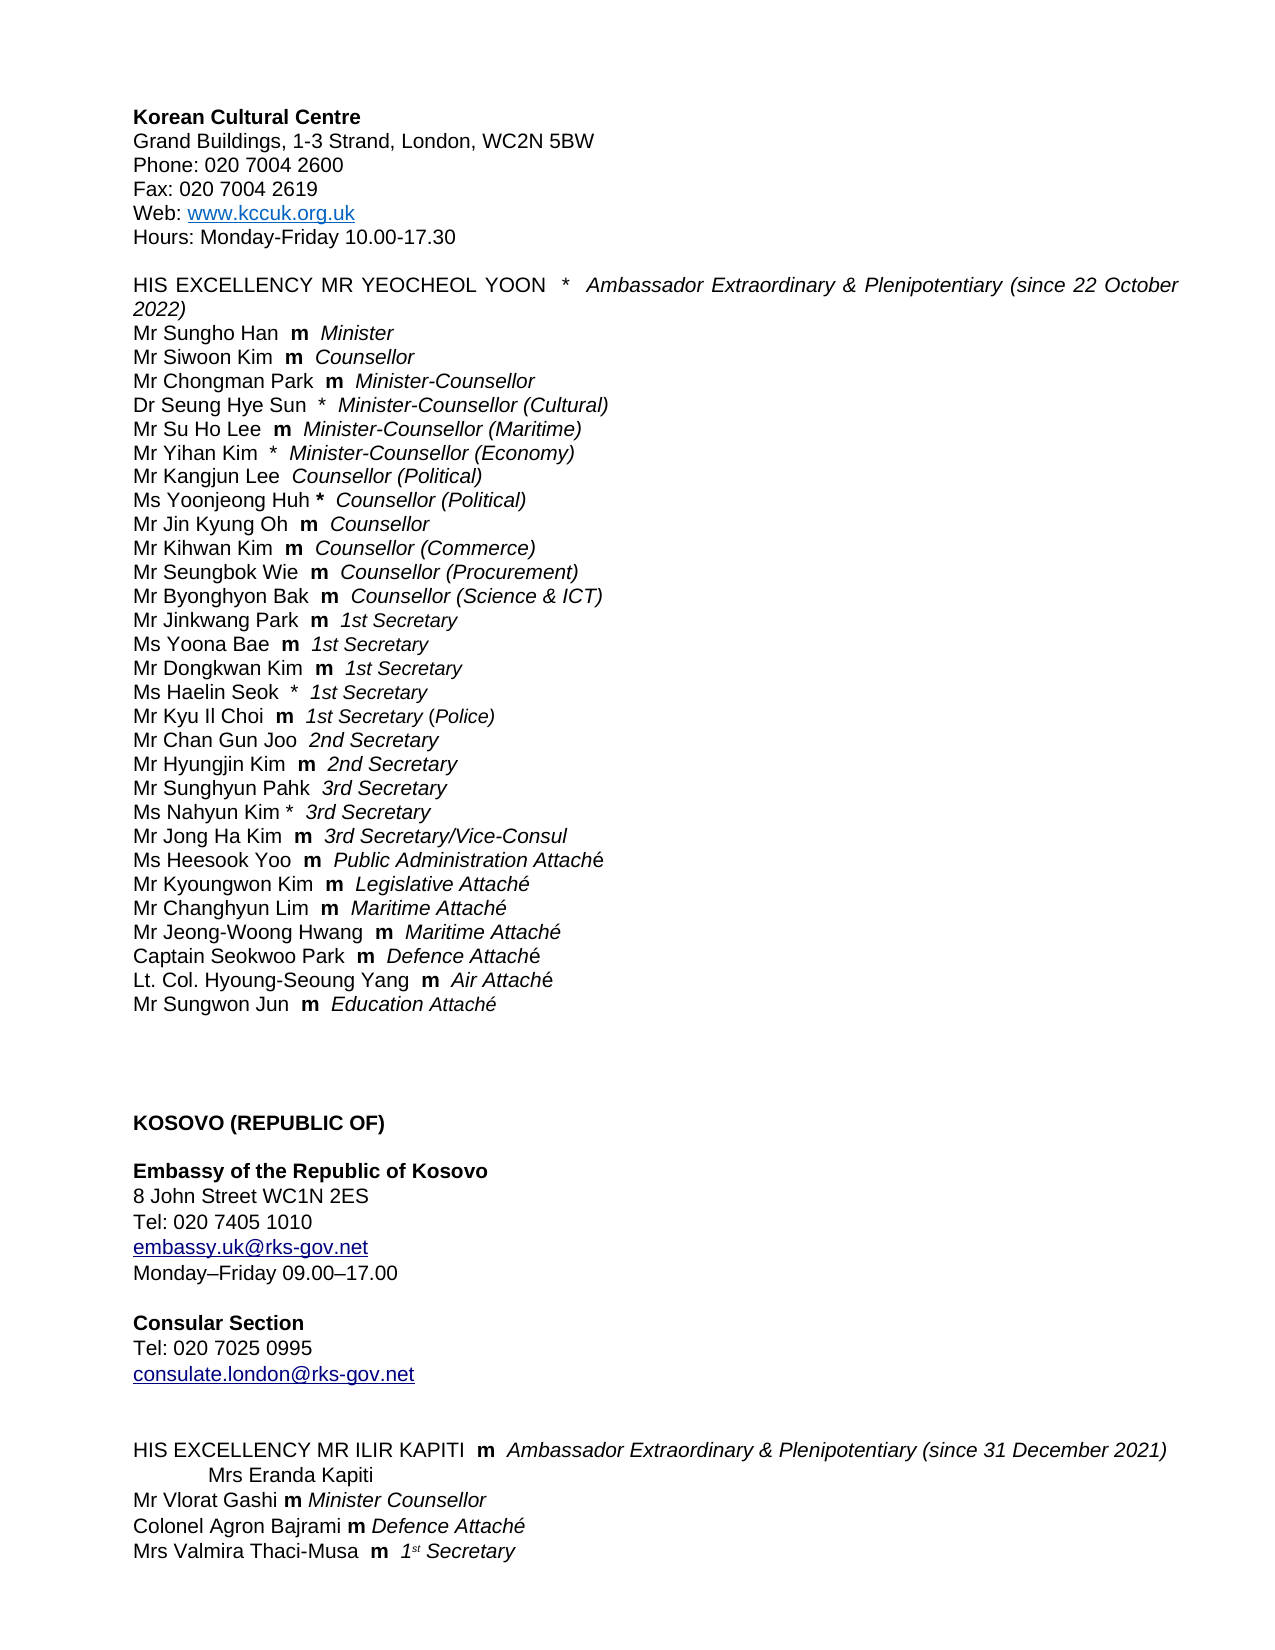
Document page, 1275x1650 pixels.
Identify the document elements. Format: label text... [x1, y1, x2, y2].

text Monday–Friday 09.00–17.00 [133, 1260, 1181, 1284]
text Mr Siwoon Kim m Counsellor [133, 344, 1181, 368]
text Mr Sungwon Jun m Education Attaché [133, 991, 1181, 1015]
text Fax: 020 7004 2619 [133, 177, 1181, 201]
text embassy.uk@rks-gov.net [133, 1235, 1181, 1259]
text HIS EXCELLENCY MR YEOCHEOL YOON * Ambassador Extraordinary & Plenipotentiary (since 22 October 2022) [133, 273, 1181, 321]
text Mr Chongman Park m Minister-Counsellor [133, 368, 1181, 392]
text Mrs Eranda Kapiti [133, 1463, 1181, 1487]
text Mr Kyu Il Choi m 1st Secretary (Police) [133, 704, 1181, 728]
text KOSOVO (REPUBLIC OF) [133, 1111, 1181, 1135]
text Ms Yoonjeong Huh * Counsellor (Political) [133, 488, 1181, 512]
text Mr Byonghyon Bak m Counsellor (Science & ICT) [133, 584, 1181, 608]
text Phone: 020 7004 2600 [133, 153, 1181, 177]
text Mr Dongkwan Kim m 1st Secretary [133, 656, 1181, 680]
text Ms Yoona Bae m 1st Secretary [133, 632, 1181, 656]
text Mr Jong Ha Kim m 3rd Secretary/Vice-Consul [133, 824, 1181, 848]
text Web: www.kccuk.org.uk [133, 201, 1181, 225]
text Ms Heesook Yoo m Public Administration Attaché [133, 848, 1181, 872]
text Dr Seung Hye Sun * Minister-Counsellor (Cultural) [133, 392, 1181, 416]
text Mr Jin Kyung Oh m Counsellor [133, 512, 1181, 536]
text Mr Changhyun Lim m Maritime Attaché [133, 896, 1181, 919]
text Consular Section [133, 1311, 1181, 1335]
text Ms Haelin Seok * 1st Secretary [133, 680, 1181, 704]
text HIS EXCELLENCY MR ILIR KAPITI m Ambassador Extraordinary & Plenipotentiary (since 31 December 2021) [133, 1437, 1181, 1461]
text Mr Chan Gun Joo 2nd Secretary [133, 728, 1181, 752]
text Tel: 020 7405 1010 [133, 1210, 1181, 1234]
text consulate.london@rks-gov.net [133, 1362, 1181, 1386]
text Mr Vlorat Gashi m Minister Counsellor [133, 1488, 1181, 1512]
text Mr Seungbok Wie m Counsellor (Procurement) [133, 560, 1181, 584]
text Mr Hyungjin Kim m 2nd Secretary [133, 752, 1181, 776]
text Grand Buildings, 1-3 Strand, London, WC2N 5BW [133, 129, 1181, 153]
text Mr Jinkwang Park m 1st Secretary [133, 608, 1181, 632]
text Colonel Agron Bajrami m Defence Attaché [133, 1513, 1181, 1537]
text Mr Kangjun Lee Counsellor (Political) [133, 464, 1181, 488]
text Mr Kihwan Kim m Counsellor (Commerce) [133, 536, 1181, 560]
text Mr Su Ho Lee m Minister-Counsellor (Maritime) [133, 416, 1181, 440]
text 8 John Street WC1N 2ES [133, 1184, 1181, 1208]
text Mr Sunghyun Pahk 3rd Secretary [133, 776, 1181, 800]
text Mr Jeong-Woong Hwang m Maritime Attaché [133, 919, 1181, 943]
text Mr Sungho Han m Minister [133, 321, 1181, 344]
text Lt. Col. Hyoung-Seoung Yang m Air Attaché [133, 967, 1181, 991]
text Mr Yihan Kim * Minister-Counsellor (Economy) [133, 440, 1181, 464]
text Korean Cultural Centre [133, 105, 1181, 129]
text Captain Seokwoo Park m Defence Attaché [133, 943, 1181, 967]
text Hours: Monday-Friday 10.00-17.30 [133, 225, 1181, 249]
text Mrs Valmira Thaci-Musa m 1st Secretary [133, 1539, 1181, 1563]
text Embassy of the Republic of Kosovo [133, 1159, 1181, 1183]
text Tel: 020 7025 0995 [133, 1336, 1181, 1360]
text Ms Nahyun Kim * 3rd Secretary [133, 800, 1181, 824]
text Mr Kyoungwon Kim m Legislative Attaché [133, 872, 1181, 896]
